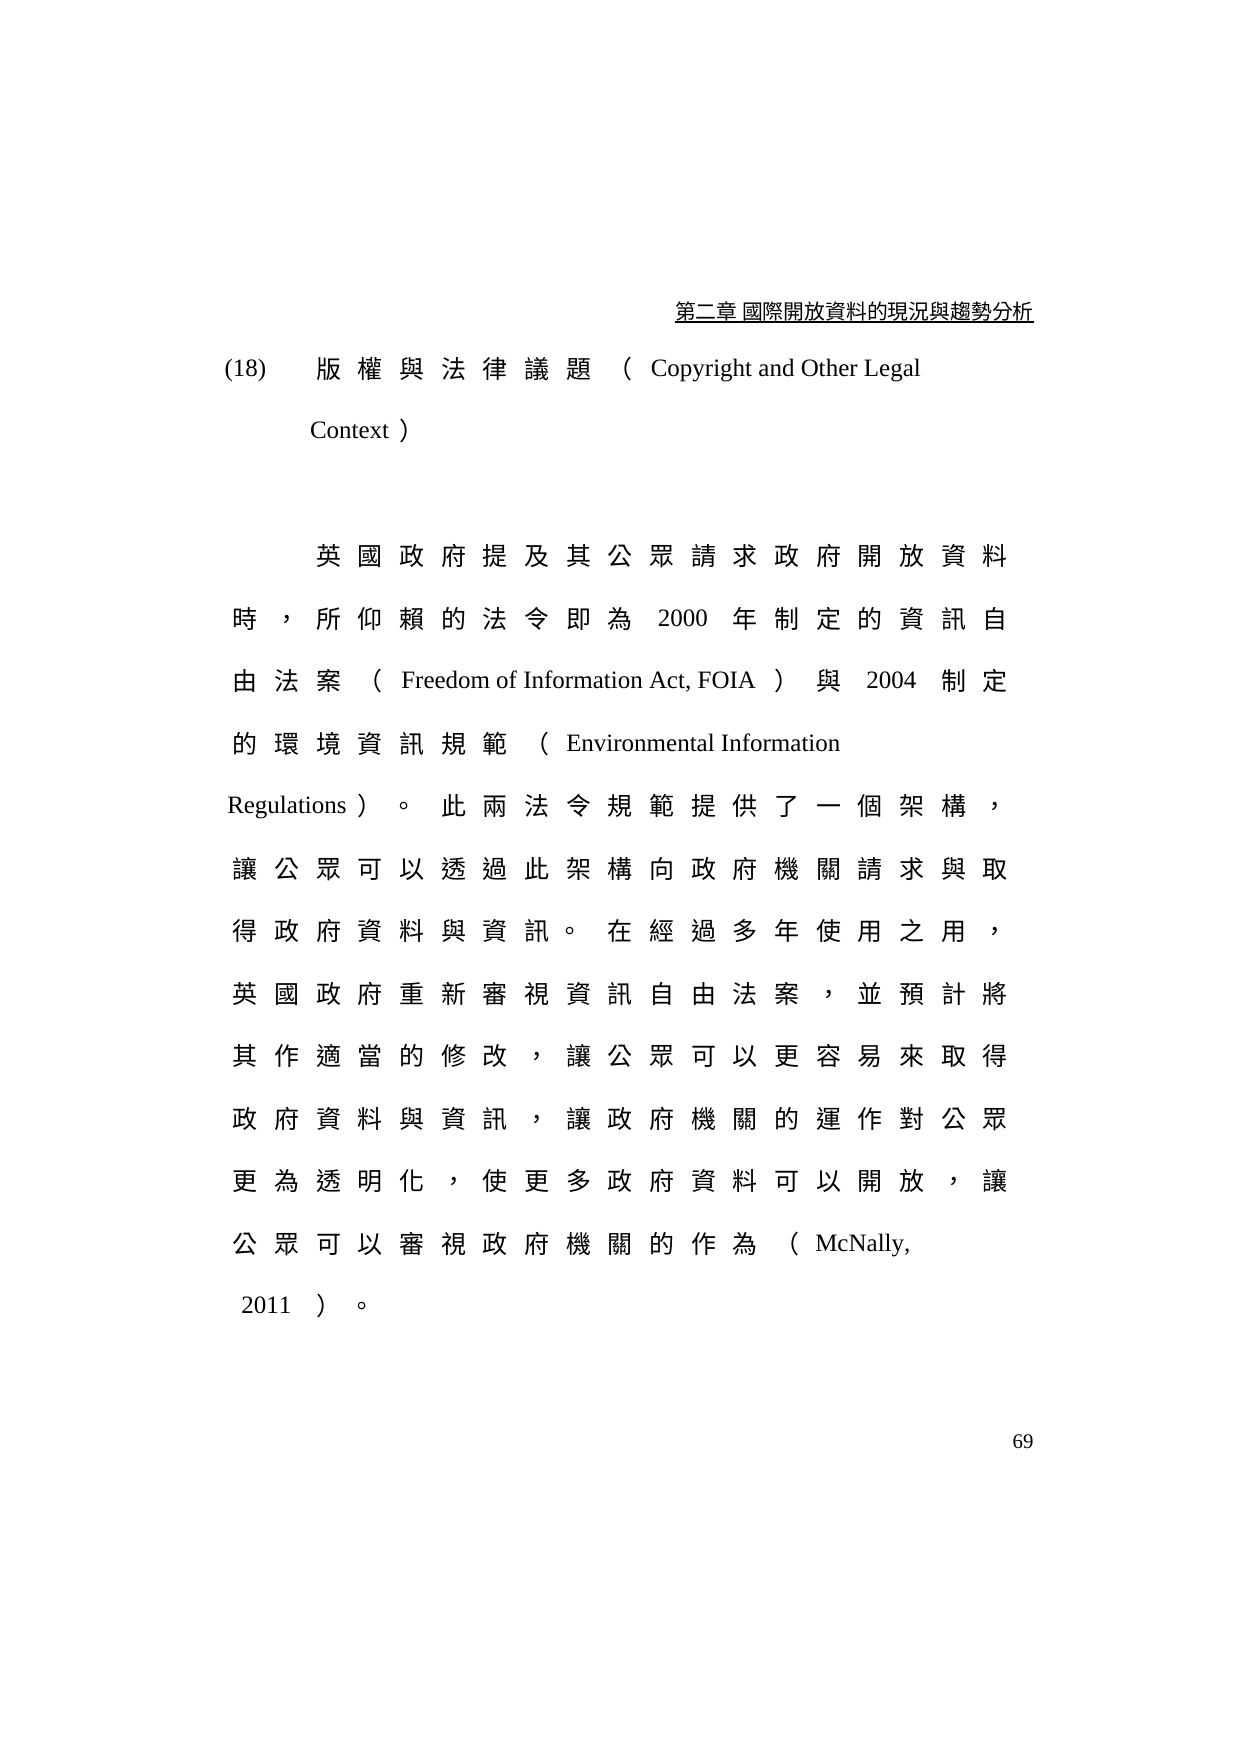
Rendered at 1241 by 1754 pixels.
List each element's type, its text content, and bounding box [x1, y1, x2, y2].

text 英國政府提及其公眾請求政府開放資料時，所仰賴的法令即為2000年制定的資訊自由法案（Freedom of Information Act, FOIA）與2004制定的環境資訊規範（Environmental Information Regulations）。此兩法令規範提供了一個架構，讓公眾可以透過此架構向政府機關請求與取得政府資料與資訊。在經過多年使用之用，英國政府重新審視資訊自由法案，並預計將其作適當的修改，讓公眾可以更容易來取得政府資料與資訊，讓政府機關的運作對公眾更為透明化，使更多政府資料可以開放，讓公眾可以審視政府機關的作為（McNally, 2011）。 [224, 513, 1016, 1326]
list 版權與法律議題（Copyright and Other Legal Context） [224, 326, 1016, 451]
